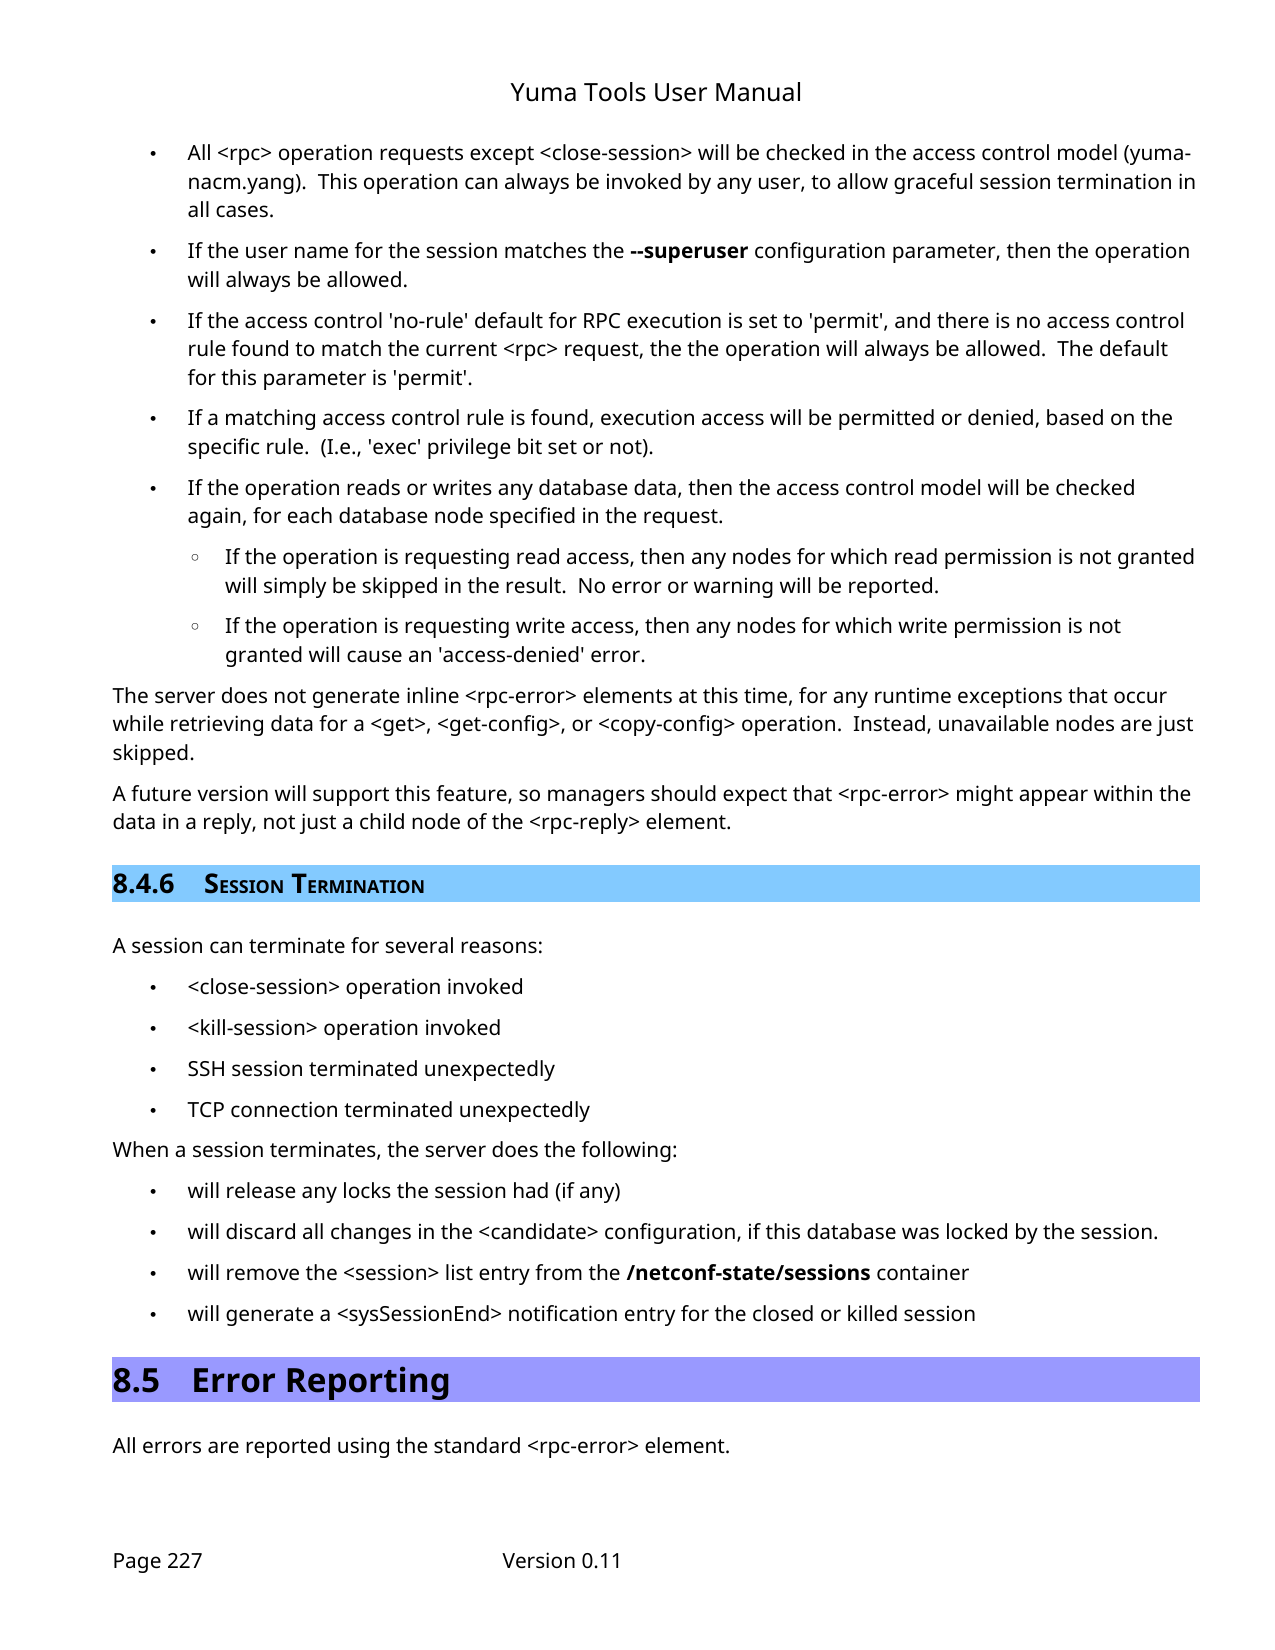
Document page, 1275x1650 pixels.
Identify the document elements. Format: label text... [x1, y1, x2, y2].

list <close-session> operation invoked [150, 972, 1200, 1000]
text All errors are reported using the standard <rpc-error> element. [112, 1432, 1200, 1460]
text A future version will support this feature, so managers should expect that <rpc-error> might appear within the data in a reply, not just a child node of the <rpc-reply> element. [112, 779, 1200, 836]
list will release any locks the session had (if any) [150, 1177, 1200, 1205]
list If the access control 'no-rule' default for RPC execution is set to 'permit', and there is no access control rule found to match the current <rpc> request, the the operation will always be allowed. The default for this parameter is 'permit'. [150, 306, 1200, 391]
subtitle Session Termination [112, 865, 1200, 902]
list If the operation is requesting read access, then any nodes for which read permission is not granted will simply be skipped in the result. No error or warning will be reported. [187, 542, 1200, 599]
list All <rpc> operation requests except <close-session> will be checked in the access control model (yuma-nacm.yang). This operation can always be invoked by any user, to allow graceful session termination in all cases. [150, 138, 1200, 224]
list SSH session terminated unexpectedly [150, 1054, 1200, 1082]
subtitle Error Reporting [112, 1357, 1200, 1402]
list If the operation reads or writes any database data, then the access control model will be checked again, for each database node specified in the request. [150, 473, 1200, 530]
list TCP connection terminated unexpectedly [150, 1095, 1200, 1123]
list If the operation is requesting write access, then any nodes for which write permission is not granted will cause an 'access-denied' error. [187, 612, 1200, 668]
list will generate a <sysSessionEnd> notification entry for the closed or killed session [150, 1299, 1200, 1328]
text A session can terminate for several reasons: [112, 931, 1200, 959]
list <kill-session> operation invoked [150, 1013, 1200, 1041]
list will discard all changes in the <candidate> configuration, if this database was locked by the session. [150, 1217, 1200, 1246]
text The server does not generate inline <rpc-error> elements at this time, for any runtime exceptions that occur while retrieving data for a <get>, <get-config>, or <copy-config> operation. Instead, unavailable nodes are just skipped. [112, 681, 1200, 766]
list If a matching access control rule is found, execution access will be permitted or denied, based on the specific rule. (I.e., 'exec' privilege bit set or not). [150, 403, 1200, 460]
list will remove the <session> list entry from the /netconf-state/sessions container [150, 1258, 1200, 1287]
list If the user name for the session matches the --superuser configuration parameter, then the operation will always be allowed. [150, 236, 1200, 293]
text When a session terminates, the server does the following: [112, 1136, 1200, 1164]
